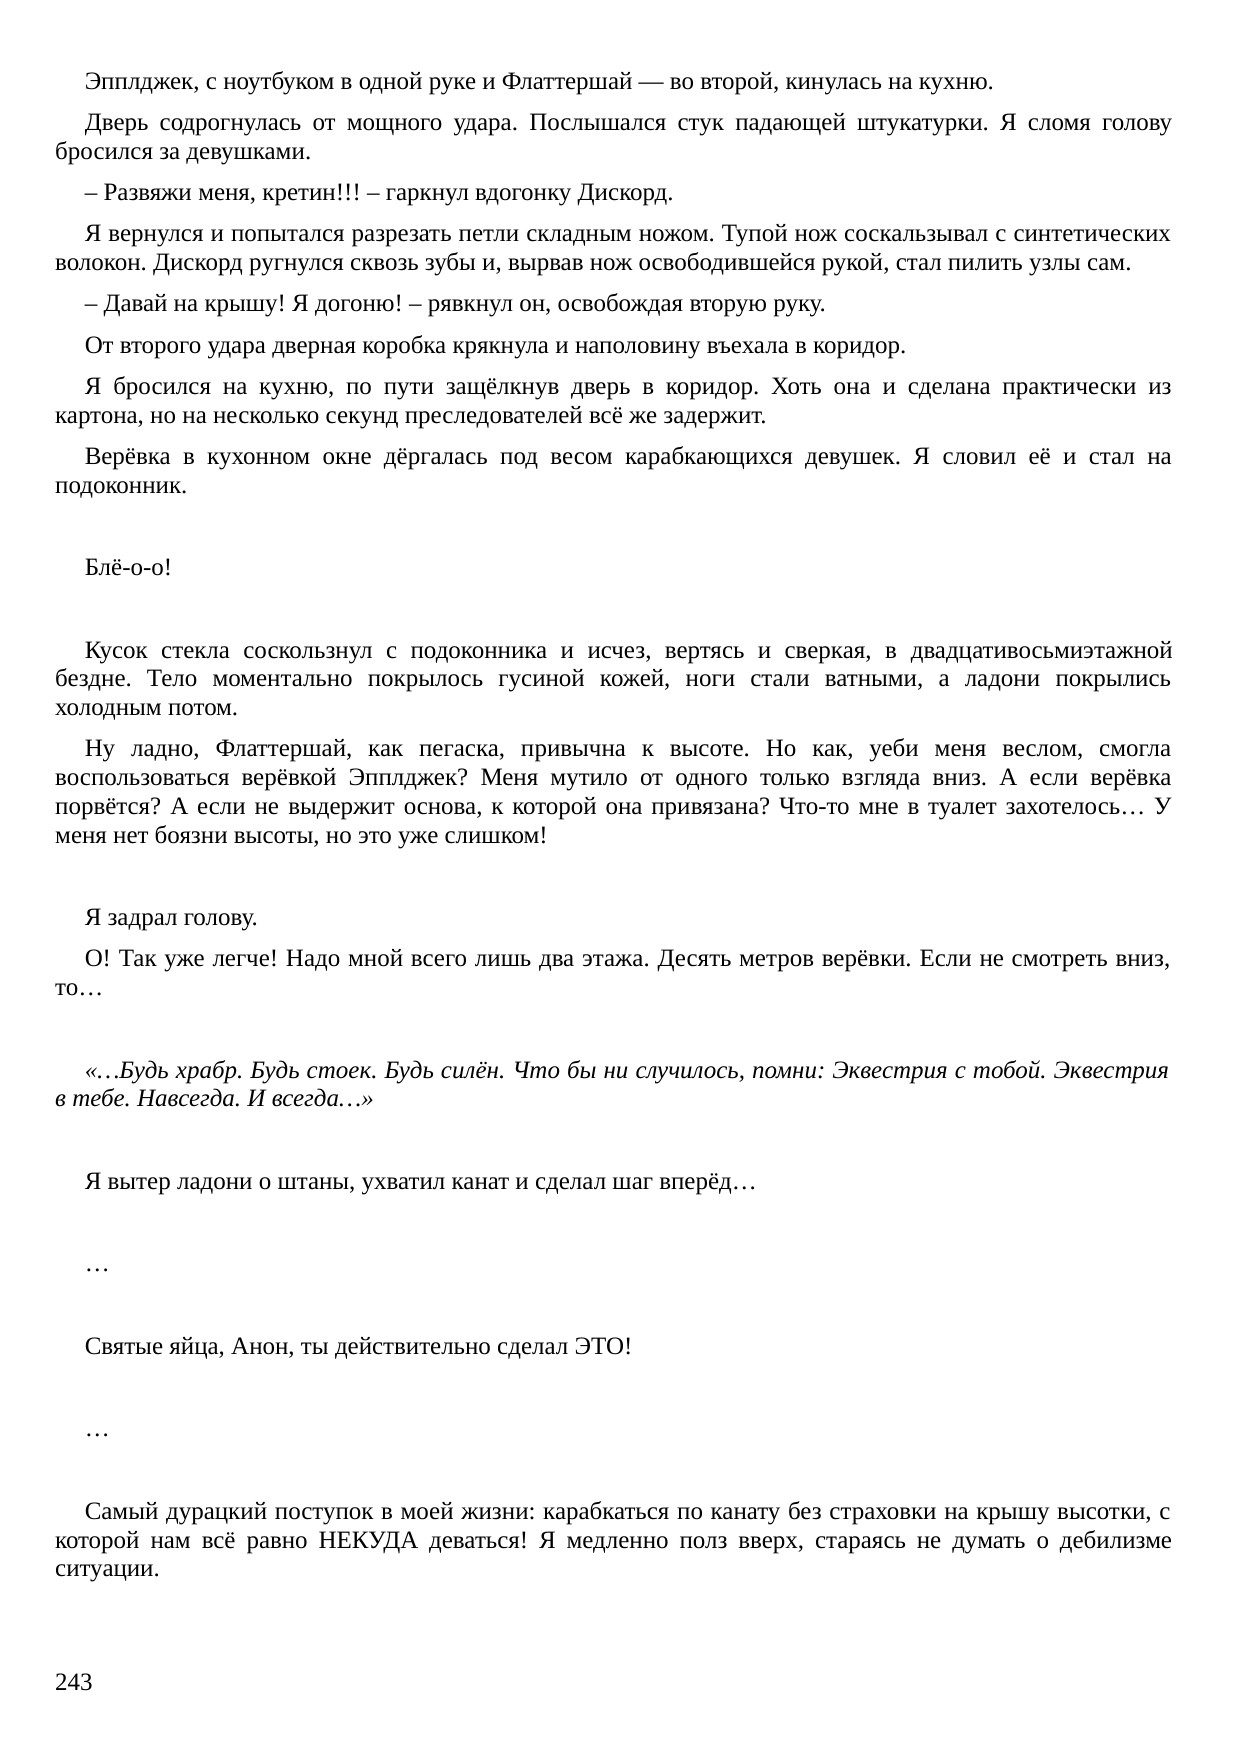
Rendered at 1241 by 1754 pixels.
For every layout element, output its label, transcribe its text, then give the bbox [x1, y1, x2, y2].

text Кусок стекла соскользнул с подоконника и исчез, вертясь и сверкая, в двадцативосьмиэтажной бездне. Тело моментально покрылось гусиной кожей, ноги стали ватными, а ладони покрылись холодным потом. [55, 635, 1173, 721]
text Я бросился на кухню, по пути защёлкнув дверь в коридор. Хоть она и сделана практически из картона, но на несколько секунд преследователей всё же задержит. [55, 371, 1173, 428]
text Самый дурацкий поступок в моей жизни: карабкаться по канату без страховки на крышу высотки, с которой нам всё равно НЕКУДА деваться! Я медленно полз вверх, стараясь не думать о дебилизме ситуации. [55, 1496, 1173, 1582]
text Дверь содрогнулась от мощного удара. Послышался стук падающей штукатурки. Я сломя голову бросился за девушками. [55, 107, 1173, 165]
text Ну ладно, Флаттершай, как пегаска, привычна к высоте. Но как, уеби меня веслом, смогла воспользоваться верёвкой Эпплджек? Меня мутило от одного только взгляда вниз. А если верёвка порвётся? А если не выдержит основа, к которой она привязана? Что-то мне в туалет захотелось… У меня нет боязни высоты, но это уже слишком! [55, 733, 1173, 848]
text – Давай на крышу! Я догоню! – рявкнул он, освобождая вторую руку. [55, 288, 1173, 317]
text Эпплджек, с ноутбуком в одной руке и Флаттершай — во второй, кинулась на кухню. [55, 66, 1173, 95]
text … [55, 1248, 1173, 1277]
text Блё-о-о! [55, 552, 1173, 581]
text Верёвка в кухонном окне дёргалась под весом карабкающихся девушек. Я словил её и стал на подоконник. [55, 441, 1173, 498]
text «…Будь храбр. Будь стоек. Будь силён. Что бы ни случилось, помни: Эквестрия с тобой. Эквестрия в тебе. Навсегда. И всегда…» [55, 1055, 1173, 1112]
text От второго удара дверная коробка крякнула и наполовину въехала в коридор. [55, 330, 1173, 358]
text Я вытер ладони о штаны, ухватил канат и сделал шаг вперёд… [55, 1166, 1173, 1195]
text … [55, 1413, 1173, 1442]
text Святые яйца, Анон, ты действительно сделал ЭТО! [55, 1331, 1173, 1360]
text – Развяжи меня, кретин!!! – гаркнул вдогонку Дискорд. [55, 177, 1173, 206]
text Я вернулся и попытался разрезать петли складным ножом. Тупой нож соскальзывал с синтетических волокон. Дискорд ругнулся сквозь зубы и, вырвав нож освободившейся рукой, стал пилить узлы сам. [55, 218, 1173, 276]
text Я задрал голову. [55, 902, 1173, 931]
text О! Так уже легче! Надо мной всего лишь два этажа. Десять метров верёвки. Если не смотреть вниз, то… [55, 943, 1173, 1001]
